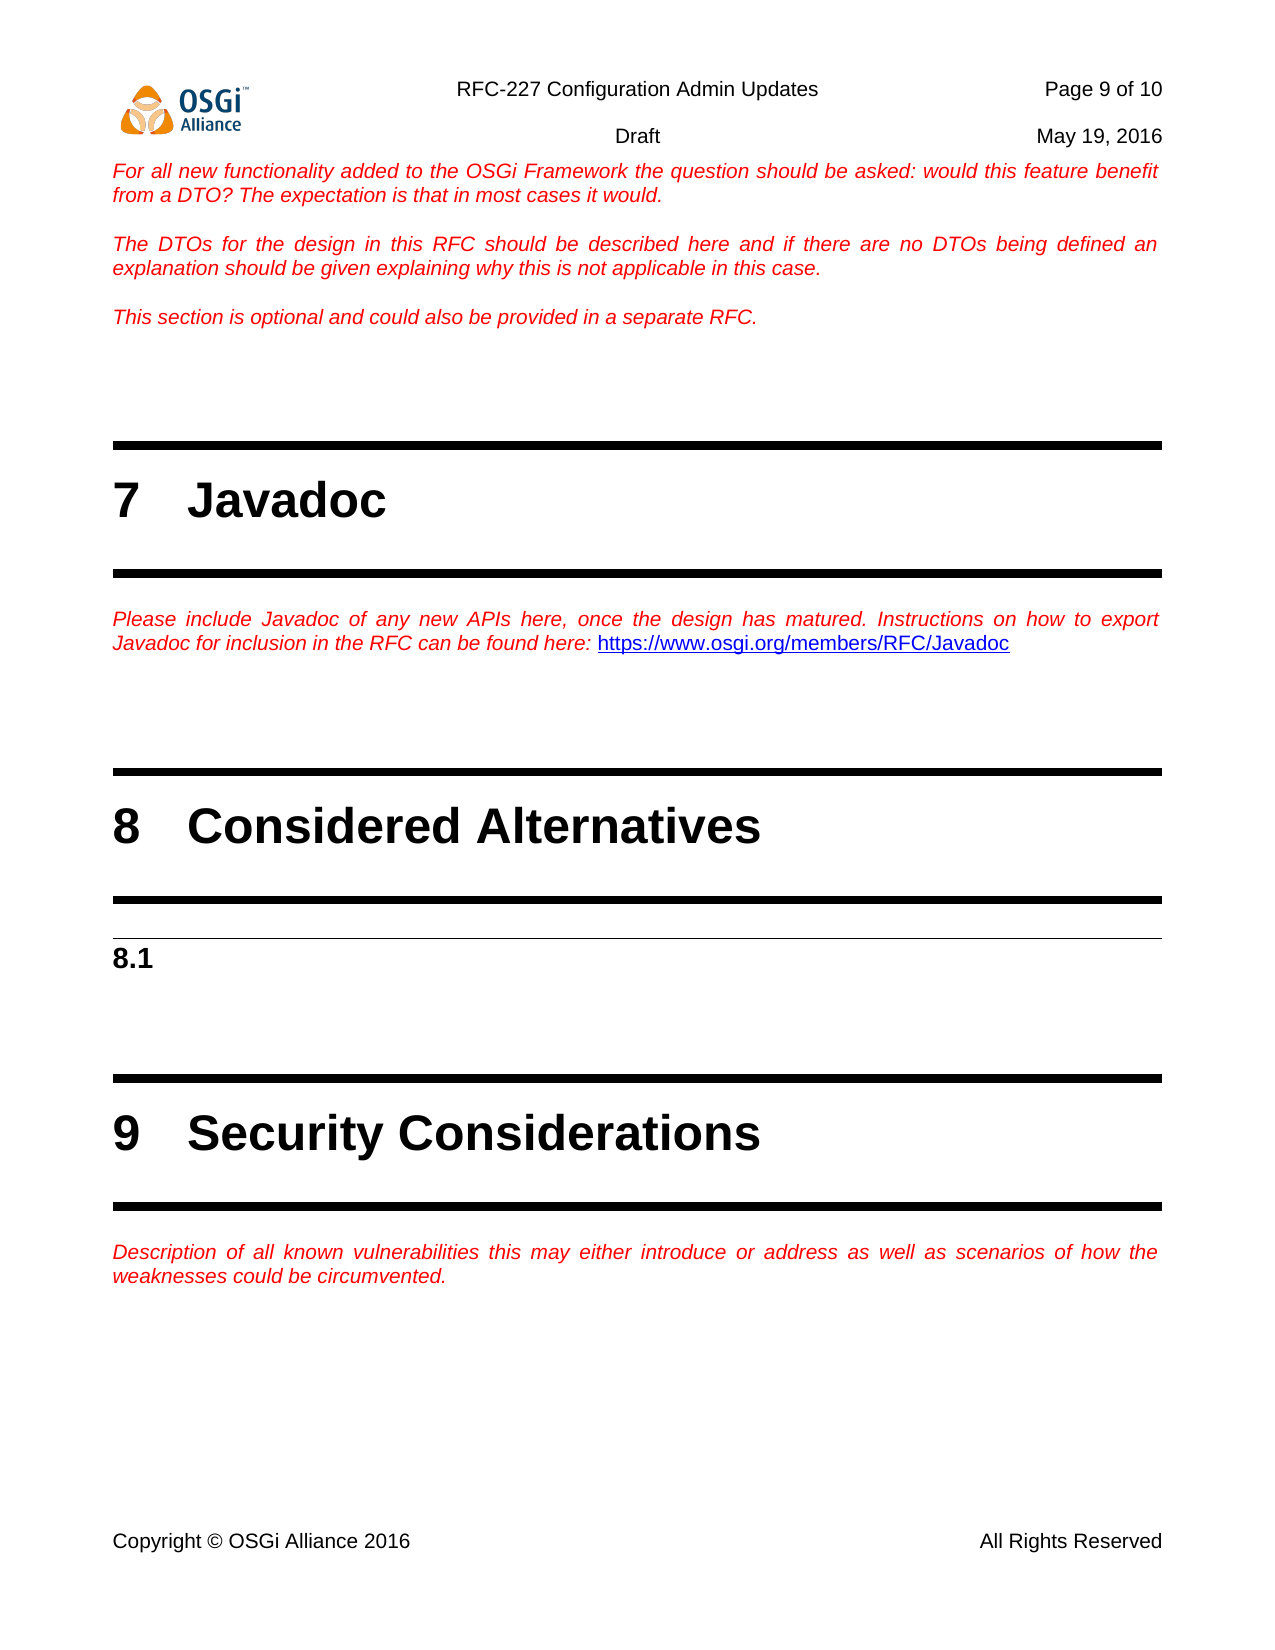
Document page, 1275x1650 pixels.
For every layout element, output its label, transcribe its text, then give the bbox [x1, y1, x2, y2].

text For all new functionality added to the OSGi Framework the question should be asked: would this feature benefit from a DTO? The expectation is that in most cases it would. [112, 159, 1162, 207]
text Please include Javadoc of any new APIs here, once the design has matured. Instructions on how to export Javadoc for inclusion in the RFC can be found here: https://www.osgi.org/members/RFC/Javadoc [112, 607, 1162, 655]
subtitle Considered Alternatives [112, 769, 1162, 904]
picture [113, 78, 257, 142]
subtitle Javadoc [112, 442, 1162, 578]
text The DTOs for the design in this RFC should be described here and if there are no DTOs being defined an explanation should be given explaining why this is not applicable in this case. [112, 232, 1162, 280]
subtitle Security Considerations [112, 1075, 1162, 1211]
text This section is optional and could also be provided in a separate RFC. [112, 305, 1162, 329]
text Description of all known vulnerabilities this may either introduce or address as well as scenarios of how the weaknesses could be circumvented. [112, 1240, 1162, 1288]
